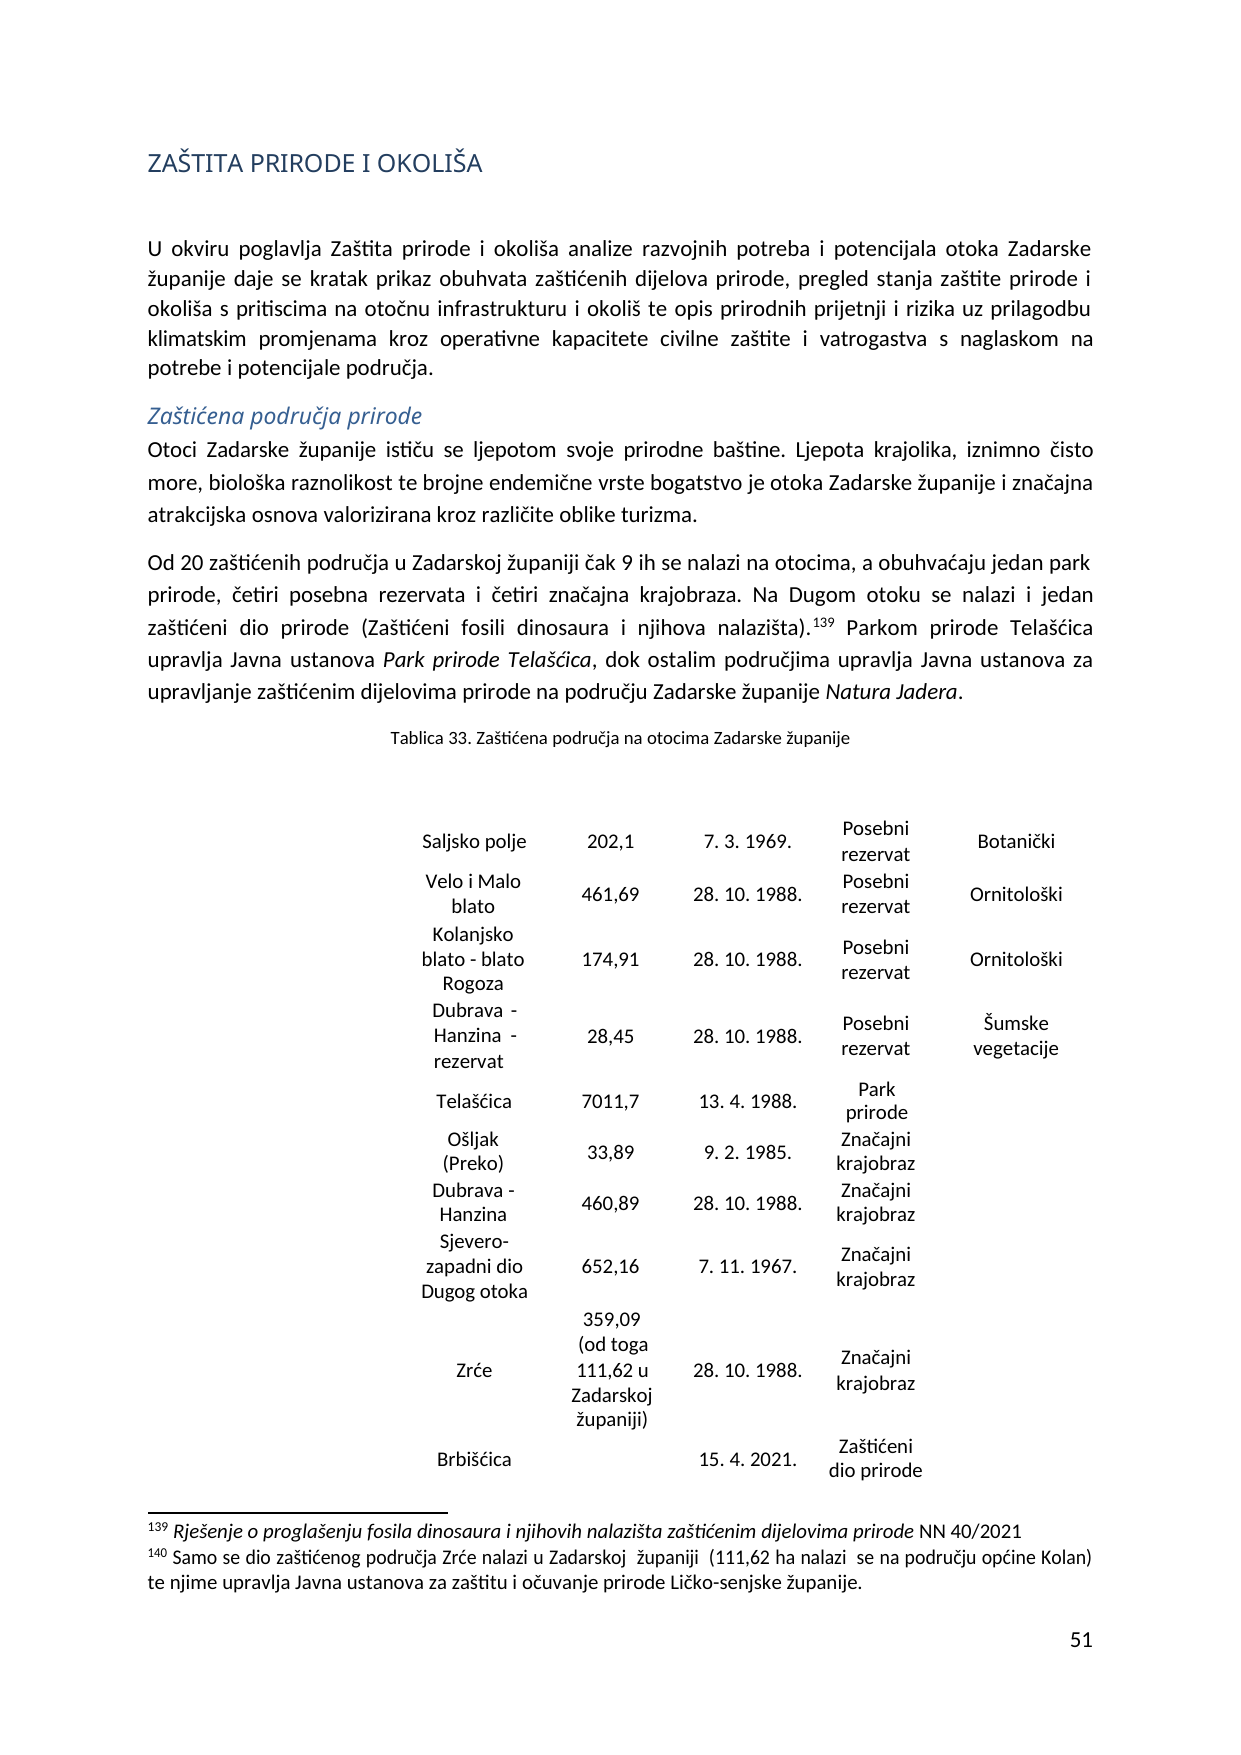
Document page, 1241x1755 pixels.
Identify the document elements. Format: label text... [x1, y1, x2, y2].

table_cell [541, 1434, 680, 1482]
text 140 Samo se dio zaštićenog područja Zrće nalazi u Zadarskoj županiji (111,62 ha nalazi se na području općine Kolan) te njime upravlja Javna ustanova za zaštitu i očuvanje prirode Ličko-senjske županije. [147, 1544, 1093, 1595]
table_cell Saljsko polje [410, 815, 539, 866]
table_cell Telašćica [151, 1076, 408, 1124]
table_cell Sjeverozapadni dio Dugog otoka [151, 1228, 408, 1304]
table_cell [940, 1228, 1091, 1304]
table_cell 13. 4. 1988. [682, 1076, 813, 1124]
table_cell [940, 1178, 1091, 1226]
text 139 Rješenje o proglašenju fosila dinosaura i njihovih nalazišta zaštićenim dijelovima prirode NN 40/2021 [147, 1518, 1145, 1544]
text U okviru poglavlja Zaštita prirode i okoliša analize razvojnih potreba i potencijala otoka Zadarske županije daje se kratak prikaz obuhvata zaštićenih dijelova prirode, pregled stanja zaštite prirode i okoliša s pritiscima na otočnu infrastrukturu i okoliš te opis prirodnih prijetnji i rizika uz prilagodbu klimatskim promjenama kroz operativne kapacitete civilne zaštite i vatrogastva s naglaskom na potrebe i potencijale područja. [147, 234, 1093, 381]
table_cell Dubrava - Hanzina [410, 1178, 539, 1226]
table_header Datum proglašenja [681, 755, 814, 813]
table_header Podkategorija zaštite [939, 755, 1091, 813]
table_cell Brbišćica [410, 1434, 539, 1482]
table_cell Dubrava - Hanzina - rezervat [410, 997, 539, 1073]
table_cell 9. 2. 1985. [682, 1127, 813, 1174]
table_cell Predjel Zrće kod Novalje140 [151, 1306, 408, 1431]
table_cell Posebni rezervat [815, 868, 938, 919]
table_cell Proglašenje fosila dinosaura i njihovih [151, 1434, 408, 1482]
table_cell 28. 10. 1988. [682, 868, 813, 919]
table_cell Zrće [410, 1306, 539, 1431]
table_cell Sjevero- zapadni dio Dugog otoka [410, 1228, 539, 1304]
table_header Naziv [409, 755, 540, 813]
table_cell Posebni rezervat [815, 815, 938, 866]
subtitle ZAŠTITA PRIRODE I OKOLIŠA [147, 146, 1145, 179]
table_cell Otok Ošljak [151, 1127, 408, 1174]
table_cell 7011,7 [541, 1076, 680, 1124]
table_cell [940, 1076, 1091, 1124]
table_cell 28. 10. 1988. [682, 1306, 813, 1431]
table_cell 28. 10. 1988. [682, 921, 813, 995]
table_cell [940, 1306, 1091, 1431]
text Od 20 zaštićenih područja u Zadarskoj županiji čak 9 ih se nalazi na otocima, a obuhvaćaju jedan park prirode, četiri posebna rezervata i četiri značajna krajobraza. Na Dugom otoku se nalazi i jedan zaštićeni dio prirode (Zaštićeni fosili dinosaura i njihova nalazišta).139 Parkom prirode Telašćica upravlja Javna ustanova Park prirode Telašćica, dok ostalim područjima upravlja Javna ustanova za upravljanje zaštićenim dijelovima prirode na području Zadarske županije Natura Jadera. [147, 548, 1093, 705]
table_cell Zaštićeni dio prirode [815, 1434, 938, 1482]
table_cell Obalni pojas Dubrava – Hanzina na otoku Pagu [151, 1178, 408, 1226]
table_header Kategorija zaštite [814, 755, 939, 813]
table_cell Značajni krajobraz [815, 1306, 938, 1431]
text Zaštićena područja prirode [147, 400, 1145, 431]
table_cell Posebni rezervat [815, 997, 938, 1073]
table_cell Ornitološki [940, 921, 1091, 995]
table_header Površina (ha) [540, 755, 681, 813]
table_cell 28. 10. 1988. [682, 1178, 813, 1226]
table_cell [940, 1434, 1091, 1482]
table_cell 652,16 [541, 1228, 680, 1304]
text Otoci Zadarske županije ističu se ljepotom svoje prirodne baštine. Ljepota krajolika, iznimno čisto more, biološka raznolikost te brojne endemične vrste bogatstvo je otoka Zadarske županije i značajna atrakcijska osnova valorizirana kroz različite oblike turizma. [147, 435, 1094, 528]
table_cell 7. 11. 1967. [682, 1228, 813, 1304]
table_cell Značajni krajobraz [815, 1178, 938, 1226]
table_cell Ornitološki [940, 868, 1091, 919]
table_cell 461,69 [541, 868, 680, 919]
table_cell Kolanjsko blato - blato Rogoza [410, 921, 539, 995]
table_header Naziv prema aktu [151, 755, 408, 813]
table_cell Maslinik Saljsko polje na Dugom otoku [151, 815, 408, 866]
table_cell 460,89 [541, 1178, 680, 1226]
table_cell Značajni krajobraz [815, 1127, 938, 1174]
table_cell Posebni rezervat [815, 921, 938, 995]
table_cell 28. 10. 1988. [682, 997, 813, 1073]
table_cell Velo i Malo blato [410, 868, 539, 919]
table_cell Telašćica [410, 1076, 539, 1124]
table_cell 15. 4. 2021. [682, 1434, 813, 1482]
table_cell 174,91 [541, 921, 680, 995]
table_cell Velo i Malo blato kod Povljane [151, 868, 408, 919]
table_cell Šumske vegetacije [940, 997, 1091, 1073]
table_cell 28,45 [541, 997, 680, 1073]
table_cell Obalni pojas Dubrava – Hanzina na otoku Pagu [151, 997, 408, 1073]
table_cell Značajni krajobraz [815, 1228, 938, 1304]
table_cell 359,09 (od toga 111,62 u Zadarskoj županiji) [541, 1306, 680, 1431]
table_cell 7. 3. 1969. [682, 815, 813, 866]
table_cell Park prirode [815, 1076, 938, 1124]
table_cell 202,1 [541, 815, 680, 866]
table_cell Botanički [940, 815, 1091, 866]
table_cell 33,89 [541, 1127, 680, 1174]
table_cell Kolanjsko blato – blato Rogoza [151, 921, 408, 995]
table_cell Ošljak (Preko) [410, 1127, 539, 1174]
table_cell [940, 1127, 1091, 1174]
text Tablica 33. Zaštićena područja na otocima Zadarske županije [153, 726, 1087, 749]
